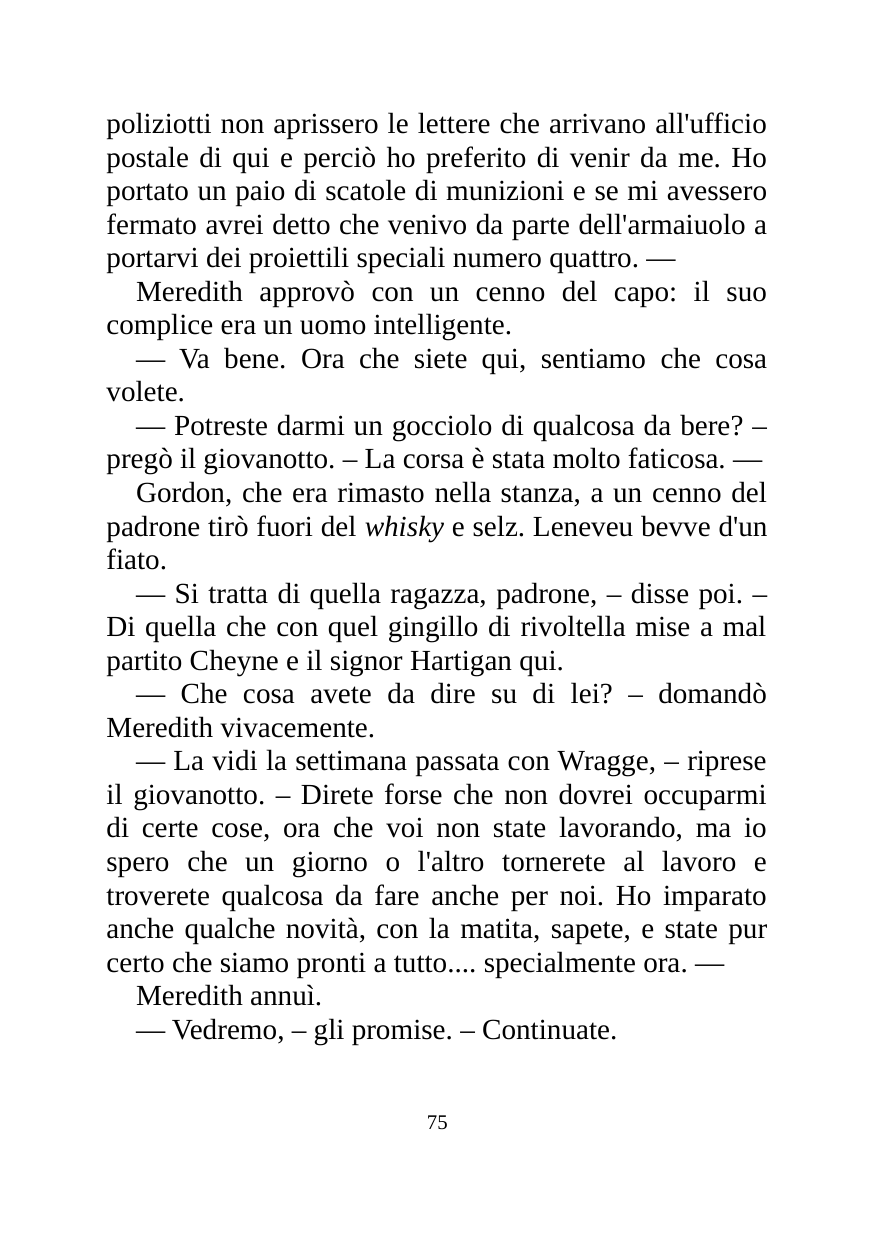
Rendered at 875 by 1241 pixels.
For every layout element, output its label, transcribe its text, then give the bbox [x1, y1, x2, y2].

text Gordon, che era rimasto nella stanza, a un cenno del padrone tirò fuori del whisky e selz. Leneveu bevve d'un fiato. [106, 475, 768, 576]
text — Vedremo, – gli promise. – Continuate. [106, 1012, 768, 1045]
text — Va bene. Ora che siete qui, sentiamo che cosa volete. [106, 341, 768, 408]
text poliziotti non aprissero le lettere che arrivano all'ufficio postale di qui e perciò ho preferito di venir da me. Ho portato un paio di scatole di munizioni e se mi avessero fermato avrei detto che venivo da parte dell'armaiuolo a portarvi dei proiettili speciali numero quattro. — [106, 106, 768, 274]
text — Che cosa avete da dire su di lei? – domandò Meredith vivacemente. [106, 676, 768, 743]
text Meredith annuì. [106, 978, 768, 1012]
text Meredith approvò con un cenno del capo: il suo complice era un uomo intelligente. [106, 274, 768, 341]
text — Si tratta di quella ragazza, padrone, – disse poi. – Di quella che con quel gingillo di rivoltella mise a mal partito Cheyne e il signor Hartigan qui. [106, 576, 768, 676]
text — La vidi la settimana passata con Wragge, – riprese il giovanotto. – Direte forse che non dovrei occuparmi di certe cose, ora che voi non state lavorando, ma io spero che un giorno o l'altro tornerete al lavoro e troverete qualcosa da fare anche per noi. Ho imparato anche qualche novità, con la matita, sapete, e state pur certo che siamo pronti a tutto.... specialmente ora. — [106, 743, 768, 978]
text — Potreste darmi un gocciolo di qualcosa da bere? – pregò il giovanotto. – La corsa è stata molto faticosa. — [106, 408, 768, 475]
